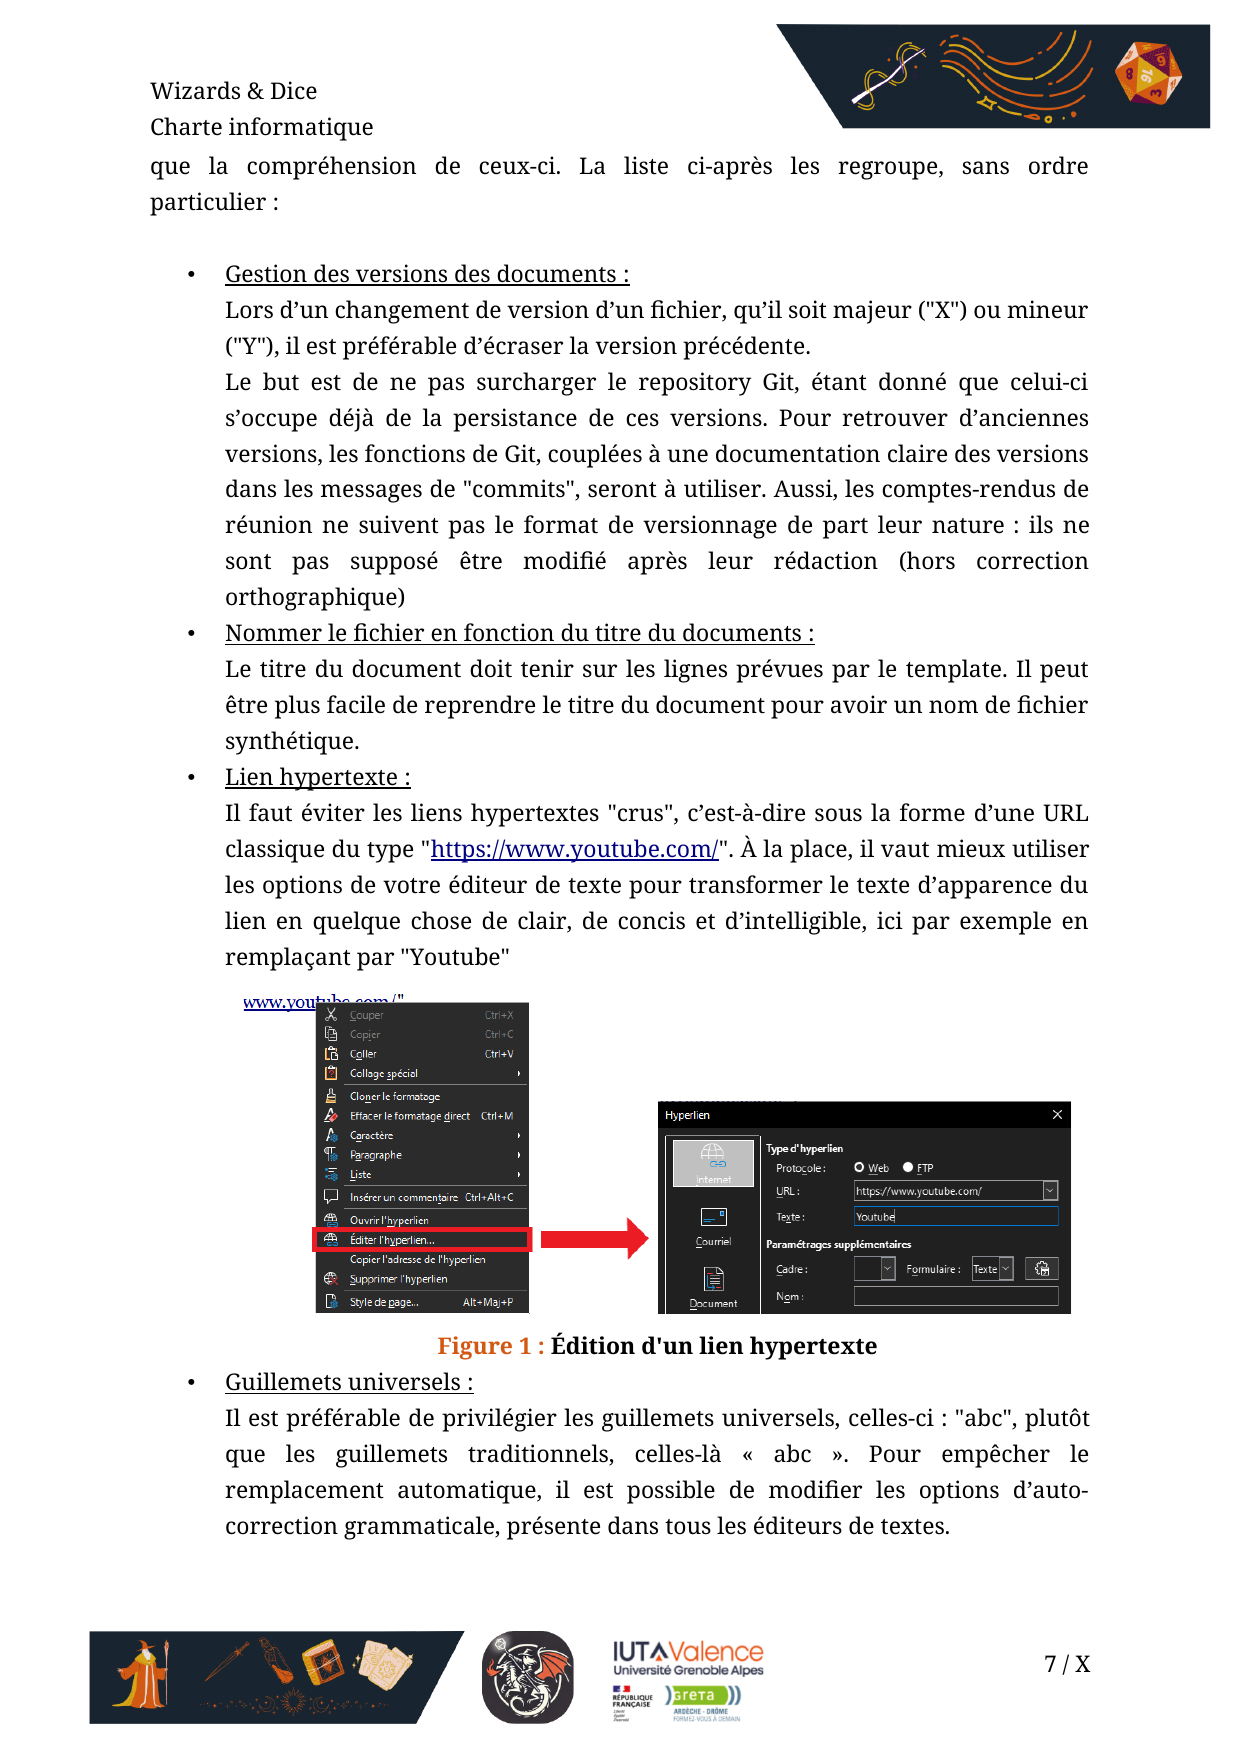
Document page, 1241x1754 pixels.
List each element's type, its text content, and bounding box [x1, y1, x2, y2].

list Lien hypertexte : [187, 761, 1090, 792]
list Le but est de ne pas surcharger le repository Git, étant donné que celui-ci s’occupe déjà de la persistance de ces versions. Pour retrouver d’anciennes versions, les fonctions de Git, couplées à une documentation claire des versions dans les messages de "commits", seront à utiliser. Aussi, les comptes-rendus de réunion ne suivent pas le format de versionnage de part leur nature : ils ne sont pas supposé être modifié après leur rédaction (hors correction orthographique) [187, 366, 1090, 612]
list Gestion des versions des documents : [187, 258, 1090, 289]
list Le titre du document doit tenir sur les lignes prévues par le template. Il peut être plus facile de reprendre le titre du document pour avoir un nom de fichier synthétique. [187, 653, 1090, 756]
list Il faut éviter les liens hypertextes "crus", c’est-à-dire sous la forme d’une URL classique du type "https://www.youtube.com/". À la place, il vaut mieux utiliser les options de votre éditeur de texte pour transformer le texte d’apparence du lien en quelque chose de clair, de concis et d’intelligible, ici par exemple en remplaçant par "Youtube" [187, 797, 1090, 972]
list Nommer le fichier en fonction du titre du documents : [187, 617, 1090, 648]
list Figure 1 : Édition d'un lien hypertexte [244, 1314, 1071, 1362]
list Il est préférable de privilégier les guillemets universels, celles-ci : "abc", plutôt que les guillemets traditionnels, celles-là « abc ». Pour empêcher le remplacement automatique, il est possible de modifier les options d’auto-correction grammaticale, présente dans tous les éditeurs de textes. [187, 1402, 1090, 1541]
text que la compréhension de ceux-ci. La liste ci-après les regroupe, sans ordre particulier : [150, 150, 1090, 217]
picture [81, 1620, 788, 1733]
picture [771, 21, 1218, 131]
list Guillemets universels : [187, 1366, 1090, 1397]
picture [243, 989, 1072, 1314]
list Lors d’un changement de version d’un fichier, qu’il soit majeur ("X") ou mineur ("Y"), il est préférable d’écraser la version précédente. [187, 294, 1090, 361]
